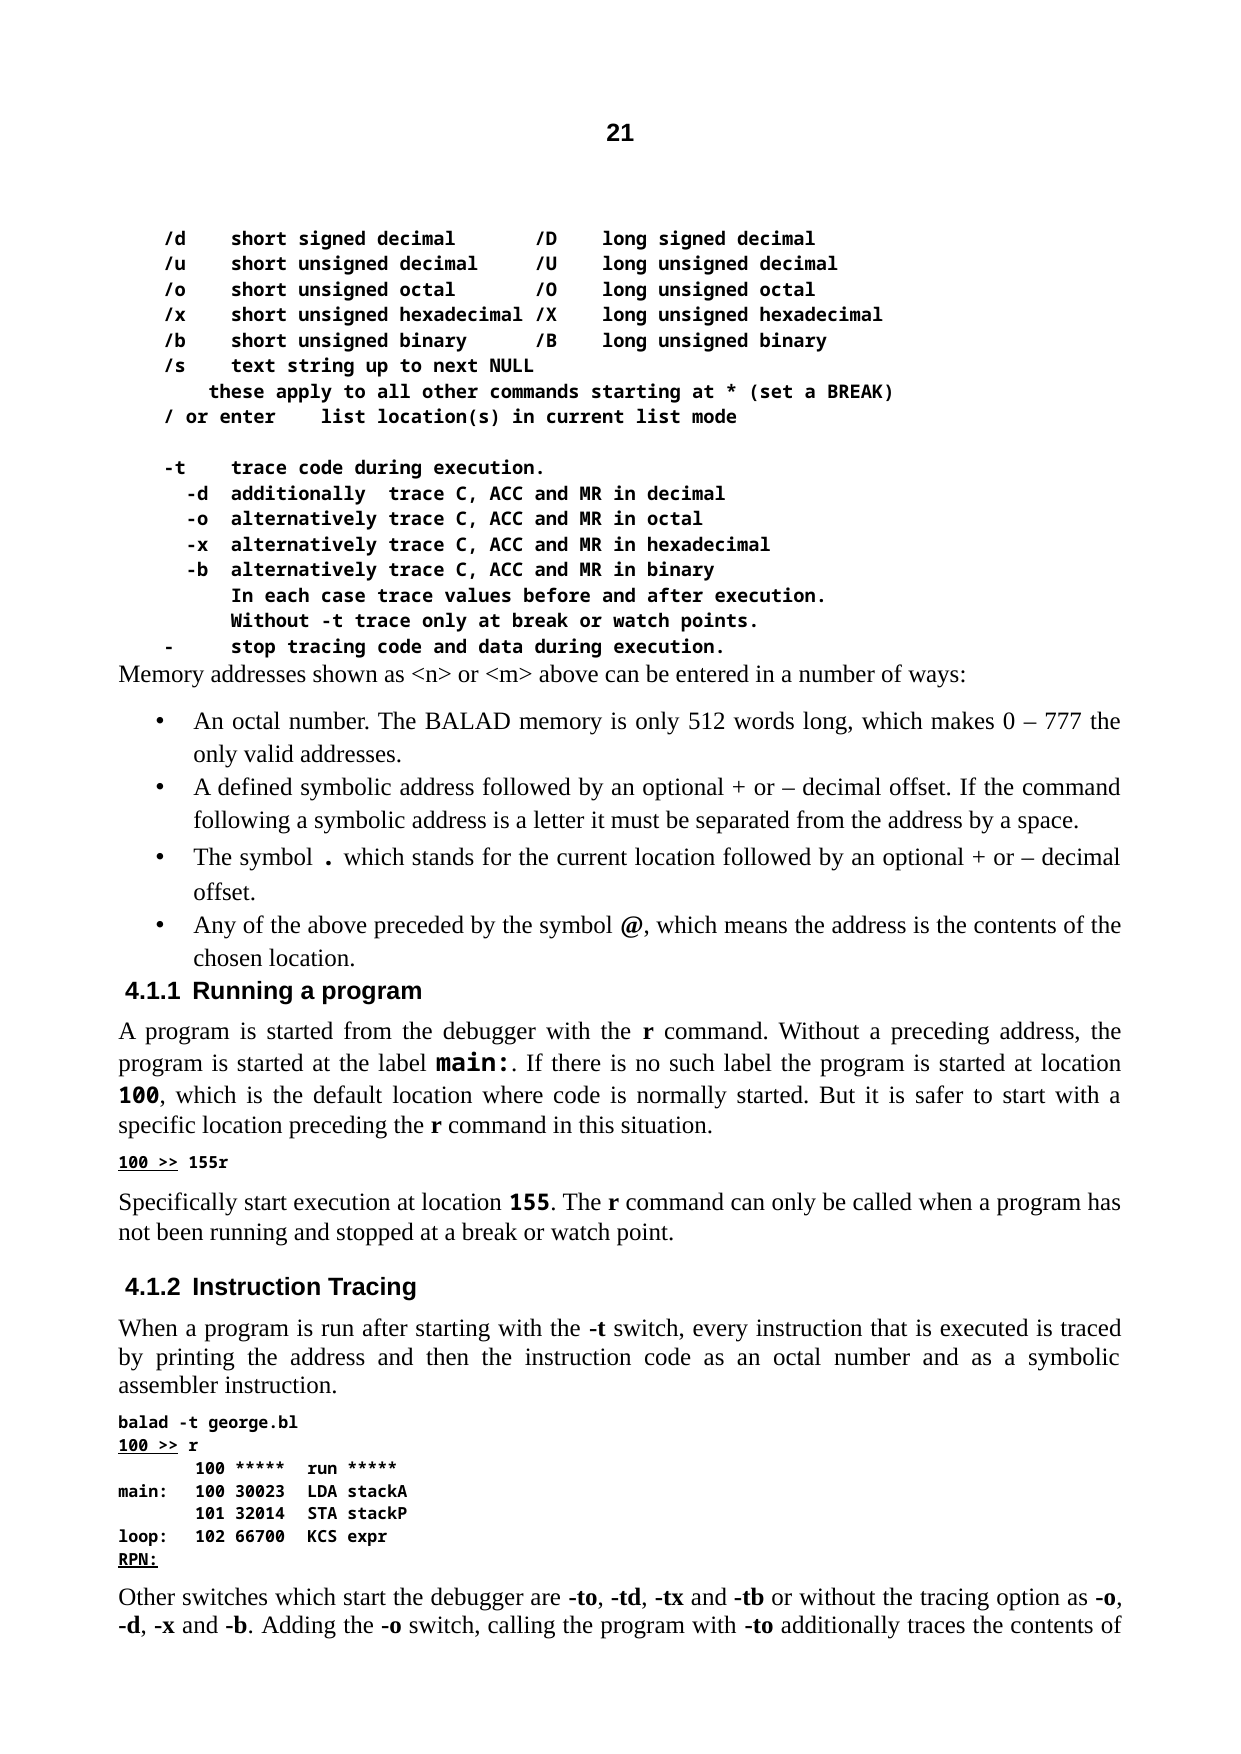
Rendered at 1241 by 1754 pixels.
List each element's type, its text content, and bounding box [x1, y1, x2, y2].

text /d short signed decimal /D long signed decimal [118, 225, 1122, 250]
text these apply to all other commands starting at * (set a BREAK) [118, 378, 1122, 403]
text In each case trace values before and after execution. [118, 582, 1122, 608]
subtitle Instruction Tracing [118, 1272, 1122, 1301]
list A defined symbolic address followed by an optional + or – decimal offset. If the command following a symbolic address is a letter it must be separated from the address by a space. [156, 772, 1122, 834]
text /b short unsigned binary /B long unsigned binary [118, 327, 1122, 352]
subtitle Running a program [118, 976, 1122, 1004]
text /u short unsigned decimal /U long unsigned decimal [118, 250, 1122, 276]
text Without -t trace only at break or watch points. [118, 608, 1122, 633]
text -b alternatively trace C, ACC and MR in binary [118, 557, 1122, 582]
text / or enter list location(s) in current list mode [118, 403, 1122, 429]
text -o alternatively trace C, ACC and MR in octal [118, 506, 1122, 531]
text /x short unsigned hexadecimal /X long unsigned hexadecimal [118, 301, 1122, 327]
text A program is started from the debugger with the r command. Without a preceding address, the program is started at the label main:. If there is no such label the program is started at location 100, which is the default location where code is normally started. But it is safer to start with a specific location preceding the r command in this situation. [118, 1016, 1122, 1139]
text - stop tracing code and data during execution. [118, 633, 1122, 659]
text Other switches which start the debugger are -to, -td, -tx and -tb or without the tracing option as -o, -d, -x and -b. Adding the -o switch, calling the program with -to additionally traces the contents of [118, 1582, 1122, 1639]
text When a program is run after starting with the -t switch, every instruction that is executed is traced by printing the address and then the instruction code as an octal number and as a symbolic assembler instruction. [118, 1313, 1122, 1399]
text balad -t george.bl 100 >> r 100 ***** run ***** main: 100 30023 LDA stackA 101 32014 STA stackP loop: 102 66700 KCS expr RPN: [118, 1411, 1122, 1570]
list An octal number. The BALAD memory is only 512 words long, which makes 0 – 777 the only valid addresses. [156, 706, 1122, 768]
text 100 >> 155r [118, 1151, 1122, 1174]
text -d additionally trace C, ACC and MR in decimal [118, 480, 1122, 506]
text /o short unsigned octal /O long unsigned octal [118, 276, 1122, 301]
text -t trace code during execution. [118, 454, 1122, 480]
text Memory addresses shown as <n> or <m> above can be entered in a number of ways: [118, 659, 1122, 687]
text /s text string up to next NULL [118, 352, 1122, 378]
text -x alternatively trace C, ACC and MR in hexadecimal [118, 531, 1122, 557]
list The symbol . which stands for the current location followed by an optional + or – decimal offset. [156, 838, 1122, 906]
list Any of the above preceded by the symbol @, which means the address is the contents of the chosen location. [156, 910, 1122, 972]
text Specifically start execution at location 155. The r command can only be called when a program has not been running and stopped at a break or watch point. [118, 1185, 1122, 1245]
